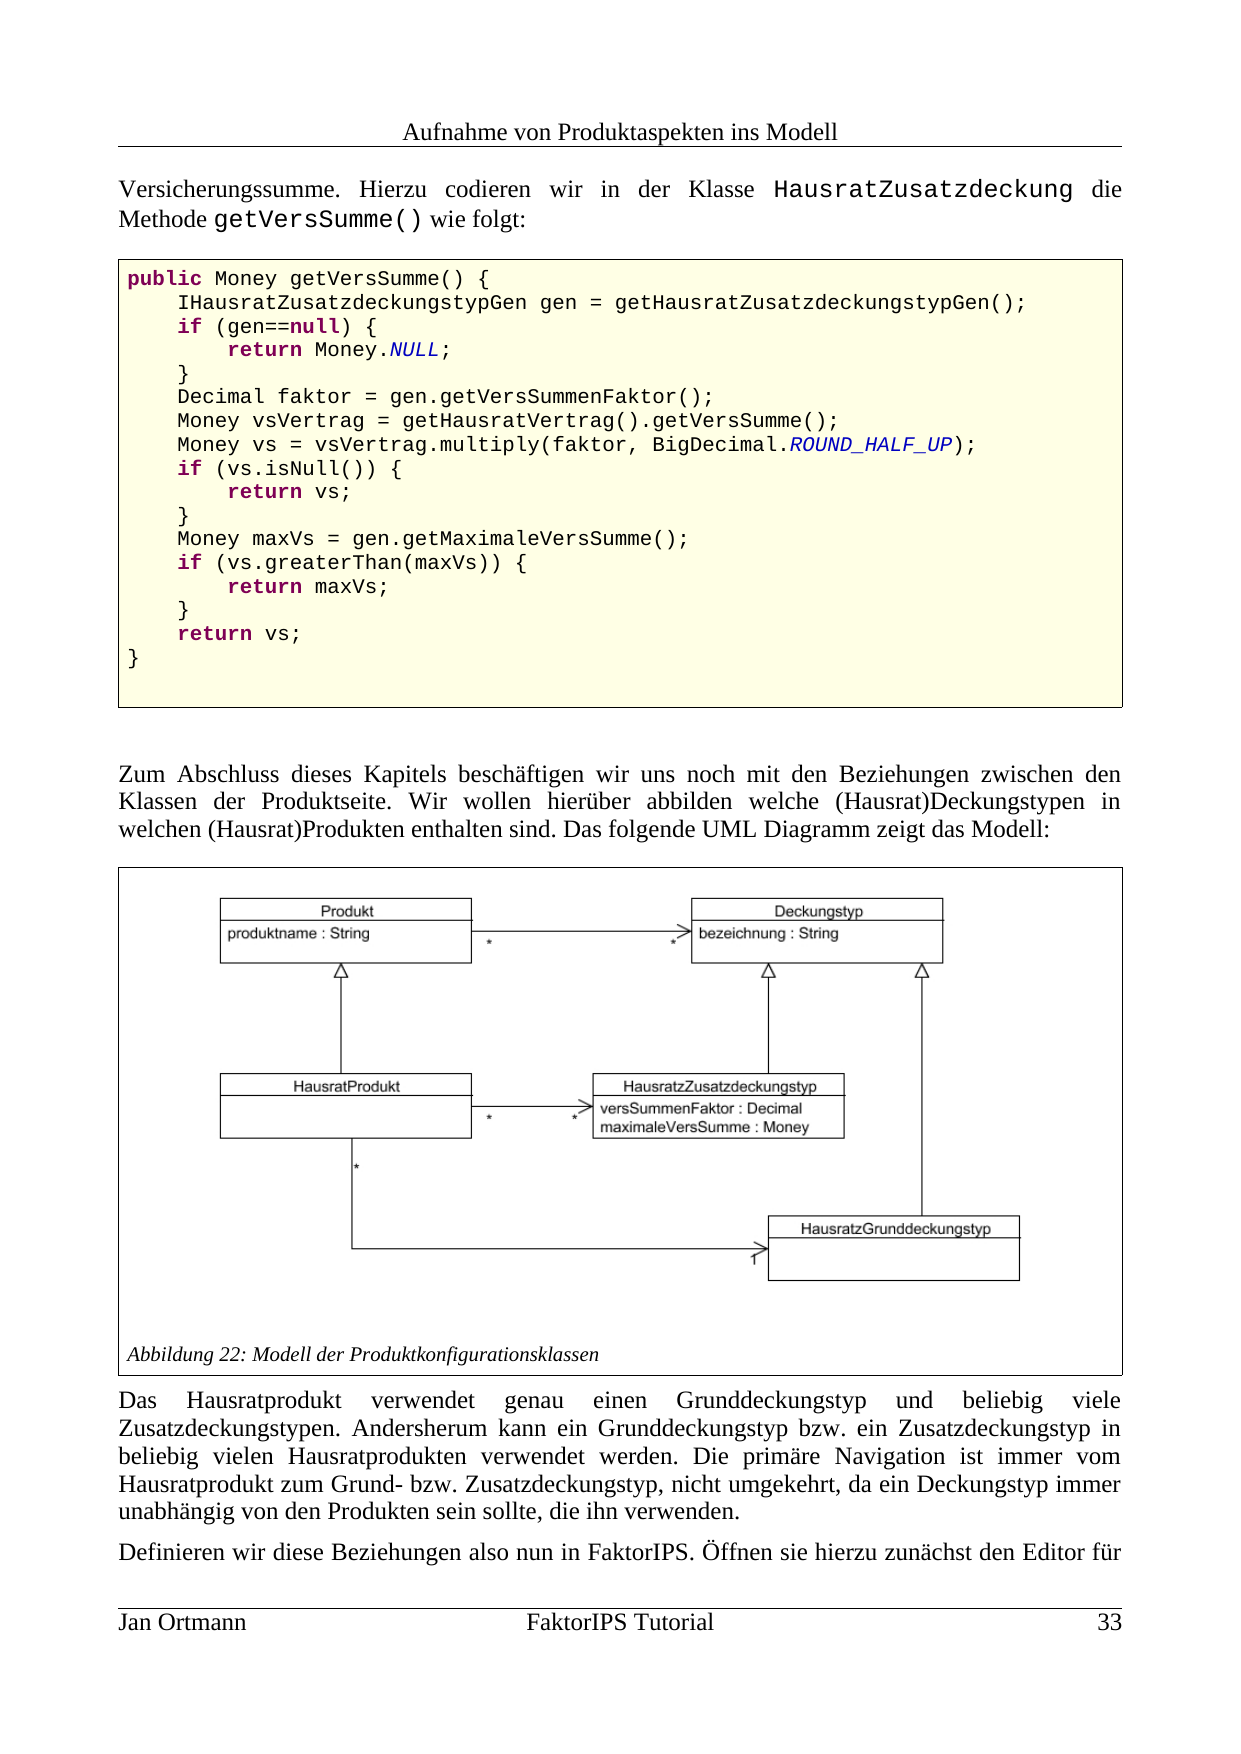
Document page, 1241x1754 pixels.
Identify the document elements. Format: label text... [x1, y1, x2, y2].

text Decimal faktor = gen.getVersSummenFaktor(); [127, 387, 1113, 410]
text } [127, 599, 1113, 623]
text Abbildung 22: Modell der Produktkonfigurationsklassen [127, 1343, 1113, 1366]
text return Money.NULL; [127, 339, 1113, 363]
text public Money getVersSumme() { [127, 268, 1113, 292]
text IHausratZusatzdeckungstypGen gen = getHausratZusatzdeckungstypGen(); [127, 292, 1113, 316]
text return vs; [127, 481, 1113, 505]
text } [127, 647, 1113, 670]
picture [198, 876, 1042, 1303]
text Money vsVertrag = getHausratVertrag().getVersSumme(); [127, 410, 1113, 434]
text Das Hausratprodukt verwendet genau einen Grunddeckungstyp und beliebig viele Zusatzdeckungstypen. Andersherum kann ein Grunddeckungstyp bzw. ein Zusatzdeckungstyp in beliebig vielen Hausratprodukten verwendet werden. Die primäre Navigation ist immer vom Hausratprodukt zum Grund- bzw. Zusatzdeckungstyp, nicht umgekehrt, da ein Deckungstyp immer unabhängig von den Produkten sein sollte, die ihn verwenden. [118, 1376, 1122, 1525]
text } [127, 505, 1113, 528]
text Money vs = vsVertrag.multiply(faktor, BigDecimal.ROUND_HALF_UP); [127, 434, 1113, 457]
text if (vs.isNull()) { [127, 457, 1113, 481]
text return vs; [127, 623, 1113, 647]
text Versicherungssumme. Hierzu codieren wir in der Klasse HausratZusatzdeckung die Methode getVersSumme() wie folgt: [118, 175, 1122, 235]
text Zum Abschluss dieses Kapitels beschäftigen wir uns noch mit den Beziehungen zwischen den Klassen der Produktseite. Wir wollen hierüber abbilden welche (Hausrat)Deckungstypen in welchen (Hausrat)Produkten enthalten sind. Das folgende UML Diagramm zeigt das Modell: [118, 760, 1122, 843]
text Money maxVs = gen.getMaximaleVersSumme(); [127, 528, 1113, 552]
text if (vs.greaterThan(maxVs)) { [127, 552, 1113, 576]
text } [127, 363, 1113, 387]
text return maxVs; [127, 576, 1113, 599]
text if (gen==null) { [127, 316, 1113, 339]
text [119, 868, 1122, 1375]
text Definieren wir diese Beziehungen also nun in FaktorIPS. Öffnen sie hierzu zunächst den Editor für [118, 1538, 1122, 1565]
text [118, 855, 1122, 867]
